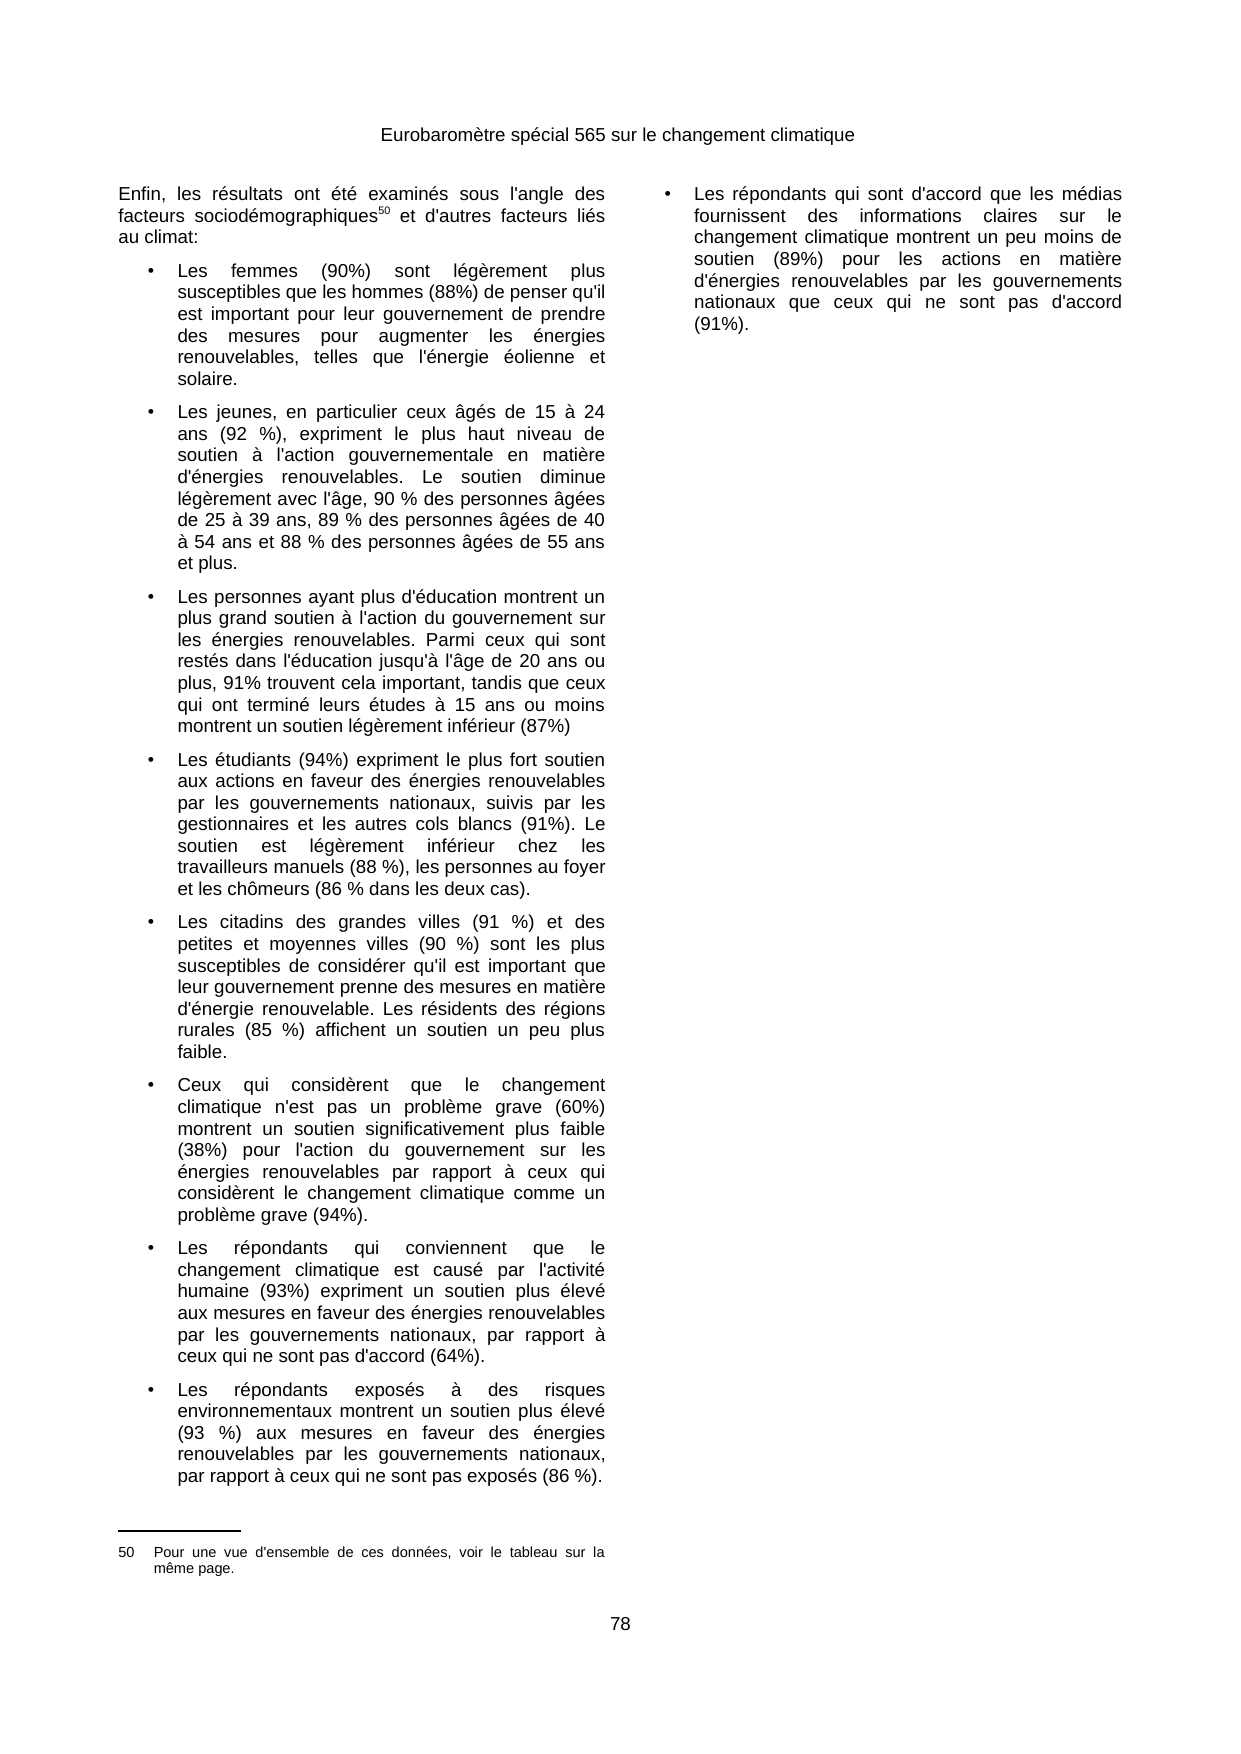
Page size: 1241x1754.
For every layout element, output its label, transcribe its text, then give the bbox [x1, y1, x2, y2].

list Les étudiants (94%) expriment le plus fort soutien aux actions en faveur des énergies renouvelables par les gouvernements nationaux, suivis par les gestionnaires et les autres cols blancs (91%). Le soutien est légèrement inférieur chez les travailleurs manuels (88 %), les personnes au foyer et les chômeurs (86 % dans les deux cas). [148, 748, 605, 899]
list Les citadins des grandes villes (91 %) et des petites et moyennes villes (90 %) sont les plus susceptibles de considérer qu'il est important que leur gouvernement prenne des mesures en matière d'énergie renouvelable. Les résidents des régions rurales (85 %) affichent un soutien un peu plus faible. [148, 911, 605, 1062]
text Pour une vue d'ensemble de ces données, voir le tableau sur la même page. [118, 1543, 605, 1577]
list Les répondants qui conviennent que le changement climatique est causé par l'activité humaine (93%) expriment un soutien plus élevé aux mesures en faveur des énergies renouvelables par les gouvernements nationaux, par rapport à ceux qui ne sont pas d'accord (64%). [148, 1237, 605, 1367]
list Les répondants qui sont d'accord que les médias fournissent des informations claires sur le changement climatique montrent un peu moins de soutien (89%) pour les actions en matière d'énergies renouvelables par les gouvernements nationaux que ceux qui ne sont pas d'accord (91%). [664, 183, 1122, 334]
list Les femmes (90%) sont légèrement plus susceptibles que les hommes (88%) de penser qu'il est important pour leur gouvernement de prendre des mesures pour augmenter les énergies renouvelables, telles que l'énergie éolienne et solaire. [148, 259, 605, 389]
list Les répondants exposés à des risques environnementaux montrent un soutien plus élevé (93 %) aux mesures en faveur des énergies renouvelables par les gouvernements nationaux, par rapport à ceux qui ne sont pas exposés (86 %). [148, 1378, 605, 1486]
list Ceux qui considèrent que le changement climatique n'est pas un problème grave (60%) montrent un soutien significativement plus faible (38%) pour l'action du gouvernement sur les énergies renouvelables par rapport à ceux qui considèrent le changement climatique comme un problème grave (94%). [148, 1074, 605, 1225]
list Les jeunes, en particulier ceux âgés de 15 à 24 ans (92 %), expriment le plus haut niveau de soutien à l'action gouvernementale en matière d'énergies renouvelables. Le soutien diminue légèrement avec l'âge, 90 % des personnes âgées de 25 à 39 ans, 89 % des personnes âgées de 40 à 54 ans et 88 % des personnes âgées de 55 ans et plus. [148, 401, 605, 573]
text Enfin, les résultats ont été examinés sous l'angle des facteurs sociodémographiques et d'autres facteurs liés au climat: [118, 183, 605, 248]
list Les personnes ayant plus d'éducation montrent un plus grand soutien à l'action du gouvernement sur les énergies renouvelables. Parmi ceux qui sont restés dans l'éducation jusqu'à l'âge de 20 ans ou plus, 91% trouvent cela important, tandis que ceux qui ont terminé leurs études à 15 ans ou moins montrent un soutien légèrement inférieur (87%) [148, 585, 605, 736]
